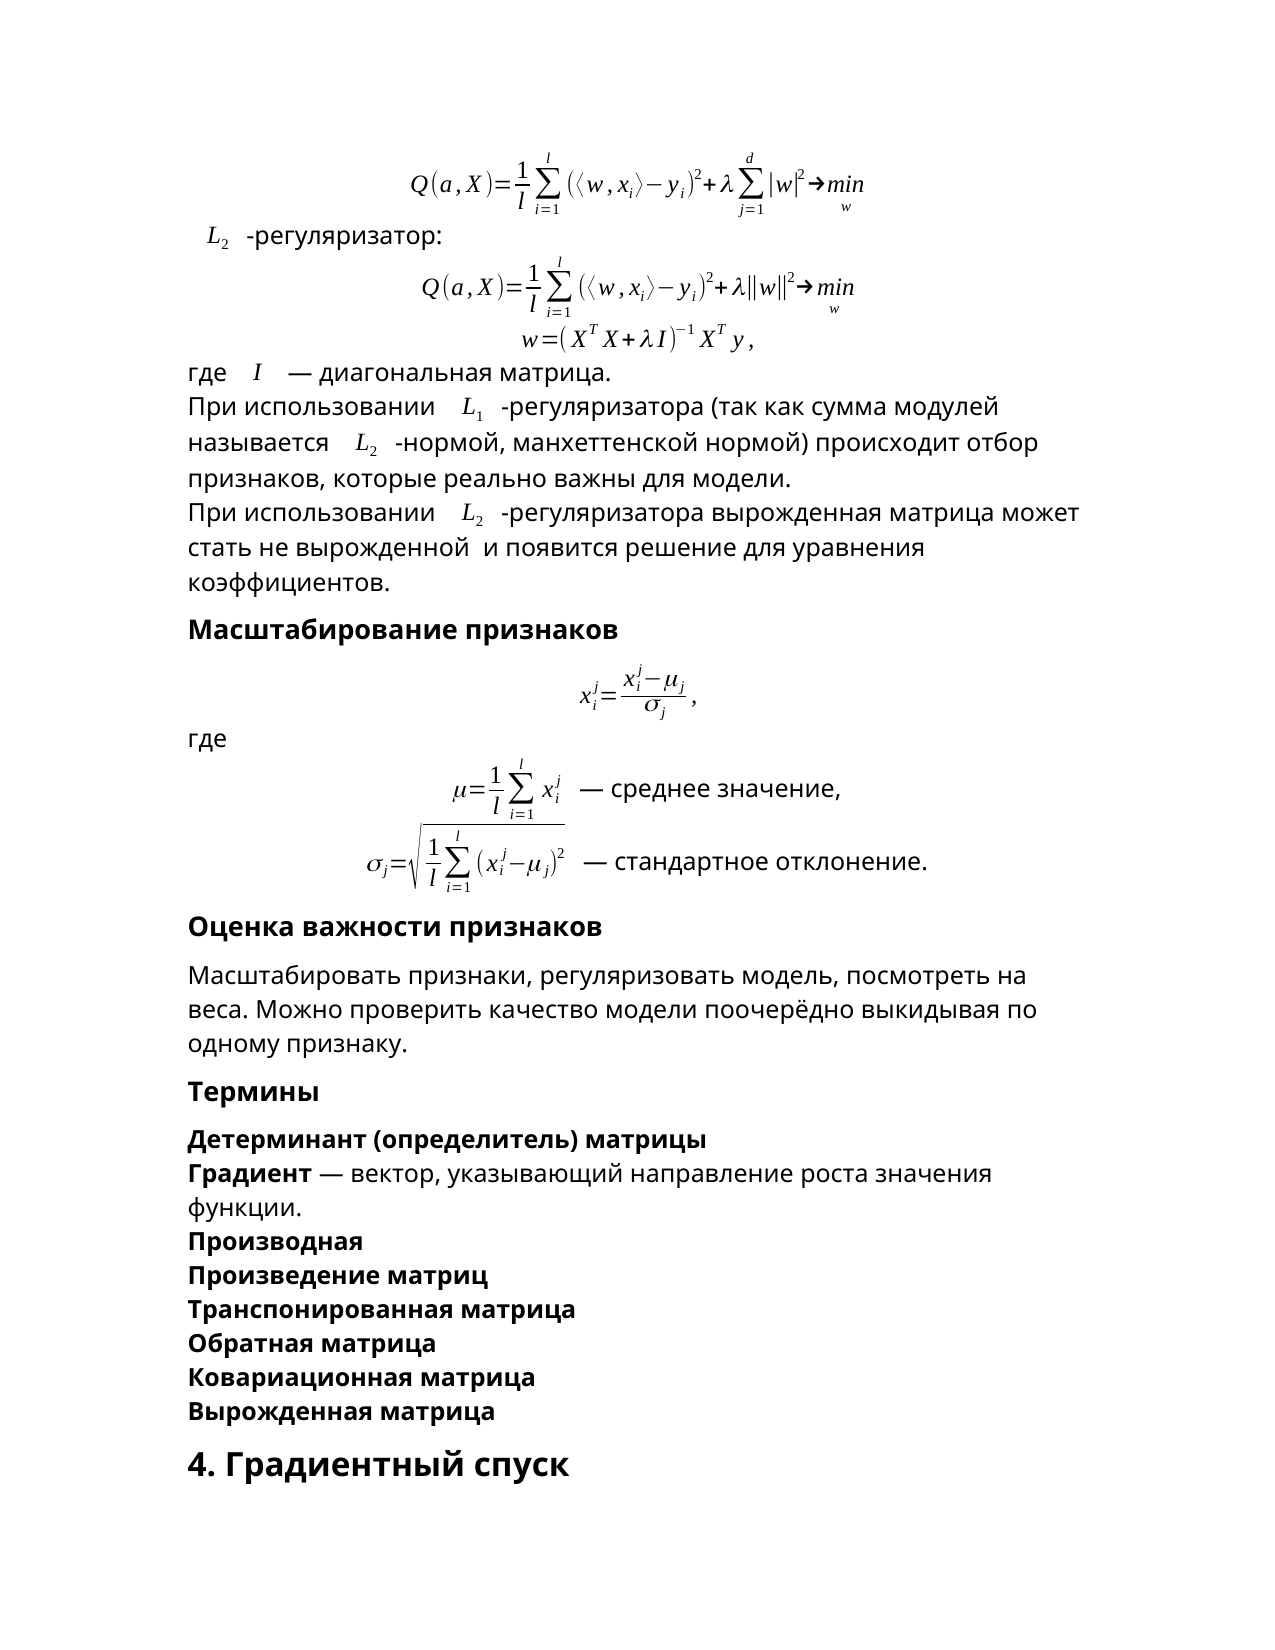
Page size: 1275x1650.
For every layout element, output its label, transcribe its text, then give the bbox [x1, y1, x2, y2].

text При использовании -регуляризатора вырожденная матрица может стать не вырожденной и появится решение для уравнения коэффициентов. [187, 494, 1087, 598]
text Производная [187, 1223, 1087, 1258]
text — стандартное отклонение. [187, 822, 1087, 895]
subtitle Термины [187, 1072, 1087, 1109]
text Детерминант (определитель) матрицы [187, 1121, 1087, 1155]
text где [187, 721, 1087, 755]
subtitle Оценка важности признаков [187, 908, 1087, 945]
text где — диагональная матрица. [187, 354, 1087, 388]
text Обратная матрица [187, 1326, 1087, 1360]
subtitle Масштабирование признаков [187, 611, 1087, 648]
text Ковариационная матрица [187, 1360, 1087, 1394]
subtitle 4. Градиентный спуск [187, 1440, 1087, 1486]
text Градиент — вектор, указывающий направление роста значения функции. [187, 1155, 1087, 1223]
text -регуляризатор: [187, 217, 1087, 253]
text Вырожденная матрица [187, 1394, 1087, 1428]
text При использовании -регуляризатора (так как сумма модулей называется -нормой, манхеттенской нормой) происходит отбор признаков, которые реально важны для модели. [187, 388, 1087, 494]
text — среднее значение, [187, 755, 1087, 822]
text Масштабировать признаки, регуляризовать модель, посмотреть на веса. Можно проверить качество модели поочерёдно выкидывая по одному признаку. [187, 957, 1087, 1059]
text Транспонированная матрица [187, 1292, 1087, 1326]
text Произведение матриц [187, 1258, 1087, 1292]
